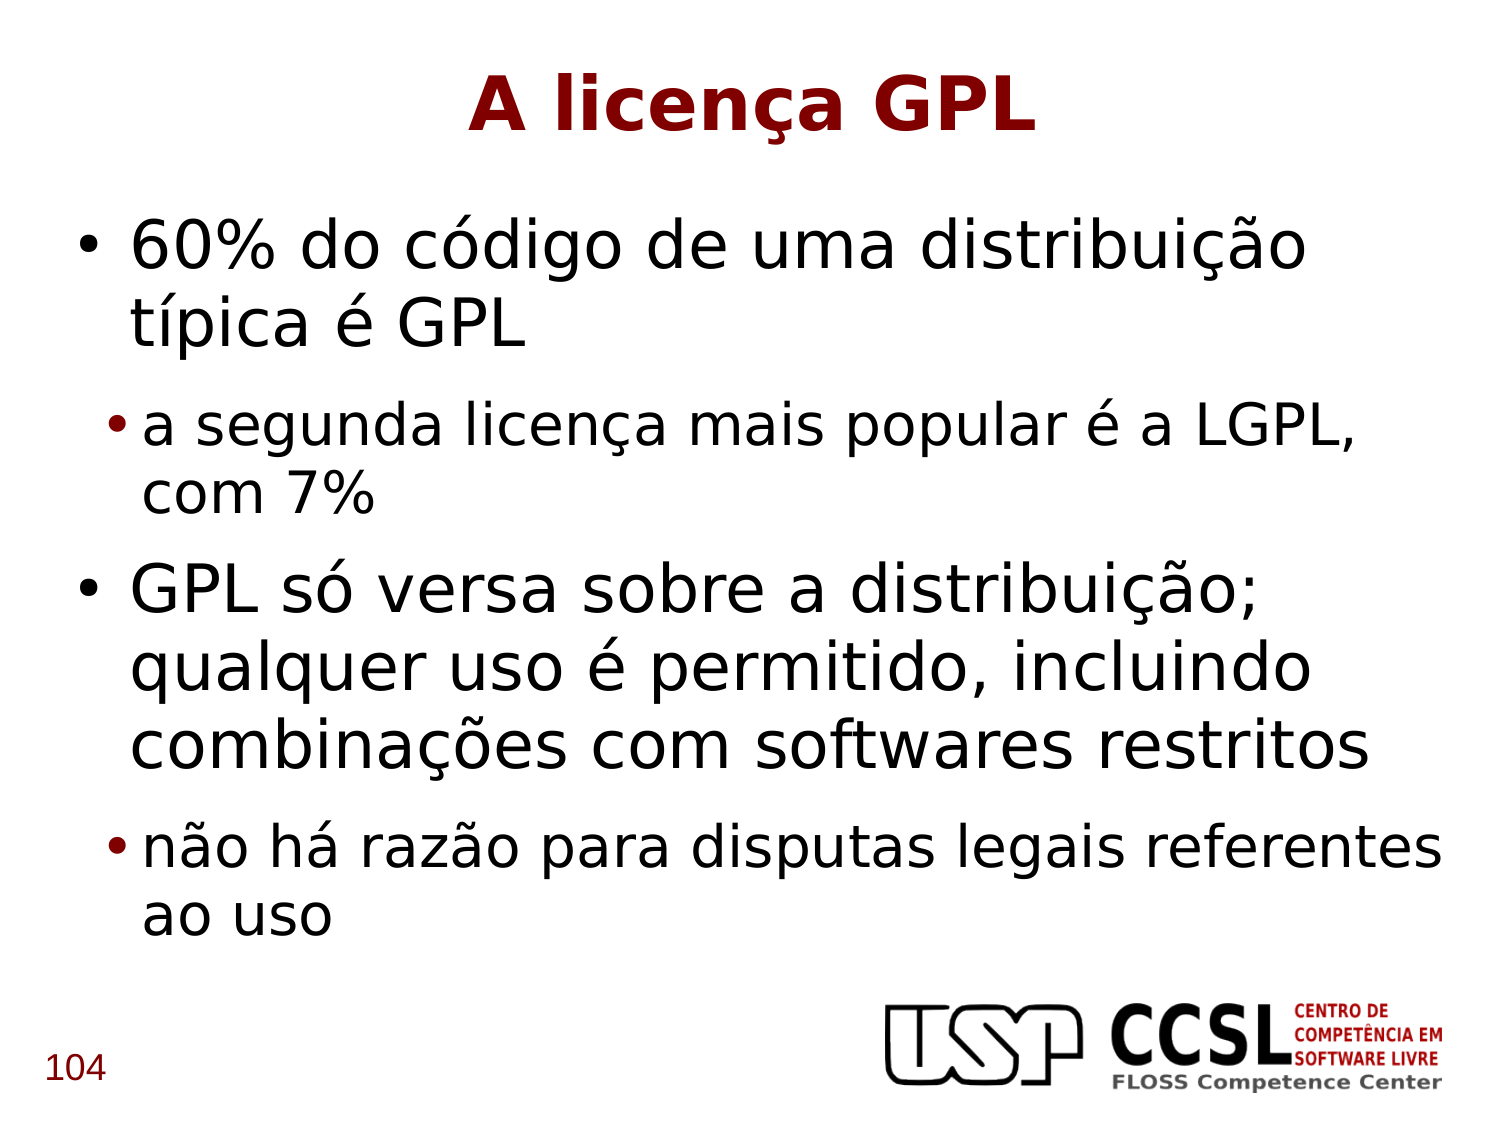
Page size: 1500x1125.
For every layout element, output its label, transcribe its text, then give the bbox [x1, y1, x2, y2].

picture [885, 1003, 1442, 1093]
list 60% do código de uma distribuição típica é GPL a segunda licença mais popular é a LGPL, com 7% GPL só versa sobre a distribuição; qualquer uso é permitido, incluindo combinações com softwares restritos não há razão para disputas legais referentes ao uso [59, 206, 1447, 950]
title A licença GPL [59, 29, 1447, 180]
